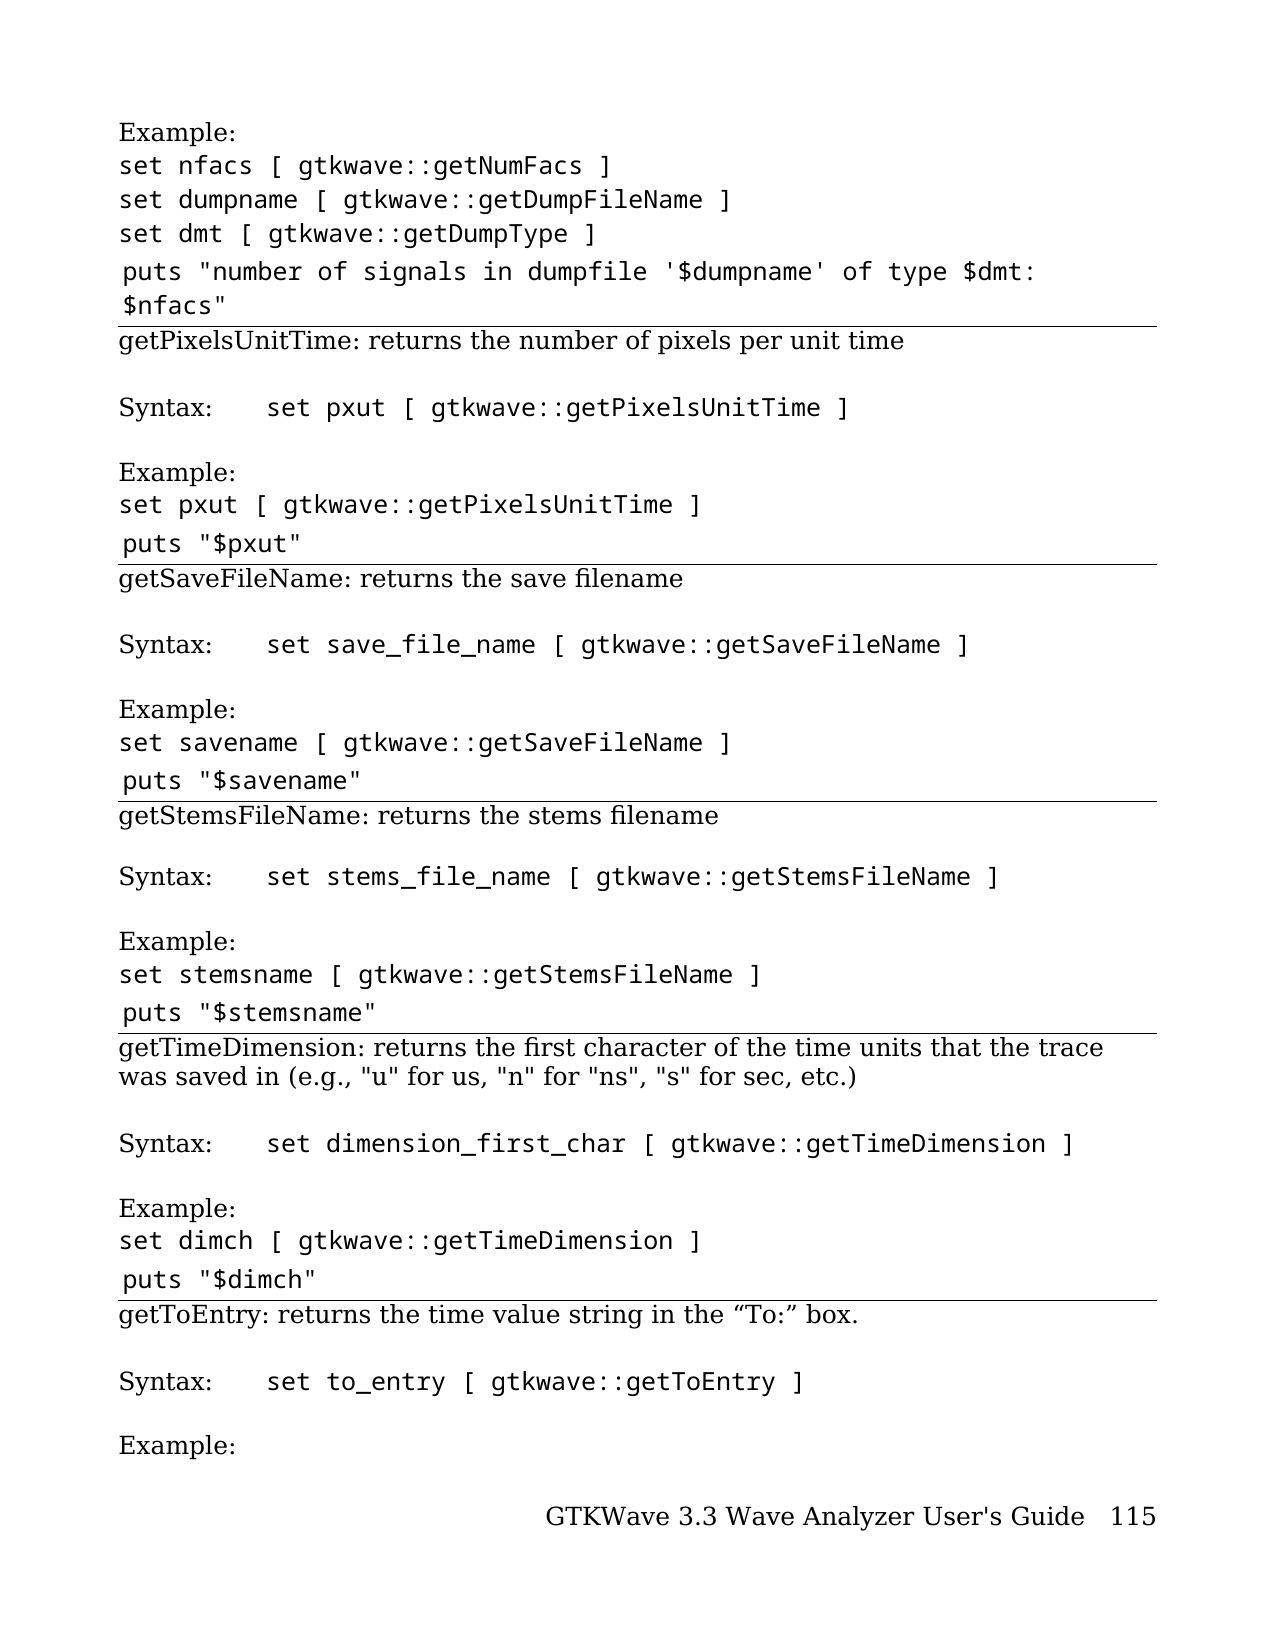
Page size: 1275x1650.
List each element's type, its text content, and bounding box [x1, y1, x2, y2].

text puts "$dimch" [118, 1257, 1157, 1300]
text puts "$savename" [118, 758, 1157, 801]
text Syntax: set pxut [ gtkwave::getPixelsUnitTime ] [118, 390, 1157, 424]
text puts "$stemsname" [118, 990, 1157, 1033]
text getTimeDimension: returns the first character of the time units that the trace was saved in (e.g., "u" for us, "n" for "ns", "s" for sec, etc.) [118, 1034, 1157, 1092]
text Example: [118, 118, 1157, 147]
text getSaveFileName: returns the save filename [118, 565, 1157, 593]
text Syntax: set stems_file_name [ gtkwave::getStemsFileName ] [118, 859, 1157, 893]
text puts "number of signals in dumpfile '$dumpname' of type $dmt: $nfacs" [118, 249, 1157, 326]
text Syntax: set save_file_name [ gtkwave::getSaveFileName ] [118, 627, 1157, 661]
text Example: [118, 695, 1157, 724]
text set nfacs [ gtkwave::getNumFacs ] [118, 147, 1157, 181]
text Example: [118, 1194, 1157, 1223]
text puts "$pxut" [118, 521, 1157, 564]
text getStemsFileName: returns the stems filename [118, 802, 1157, 831]
text Syntax: set dimension_first_char [ gtkwave::getTimeDimension ] [118, 1126, 1157, 1160]
text Example: [118, 458, 1157, 487]
text set stemsname [ gtkwave::getStemsFileName ] [118, 956, 1157, 990]
text set savename [ gtkwave::getSaveFileName ] [118, 724, 1157, 758]
text Example: [118, 1431, 1157, 1460]
text getPixelsUnitTime: returns the number of pixels per unit time [118, 327, 1157, 356]
text set dumpname [ gtkwave::getDumpFileName ] [118, 181, 1157, 215]
text set dmt [ gtkwave::getDumpType ] [118, 215, 1157, 249]
text Example: [118, 927, 1157, 956]
text set dimch [ gtkwave::getTimeDimension ] [118, 1223, 1157, 1257]
text Syntax: set to_entry [ gtkwave::getToEntry ] [118, 1363, 1157, 1397]
text set pxut [ gtkwave::getPixelsUnitTime ] [118, 487, 1157, 521]
text getToEntry: returns the time value string in the “To:” box. [118, 1301, 1157, 1329]
